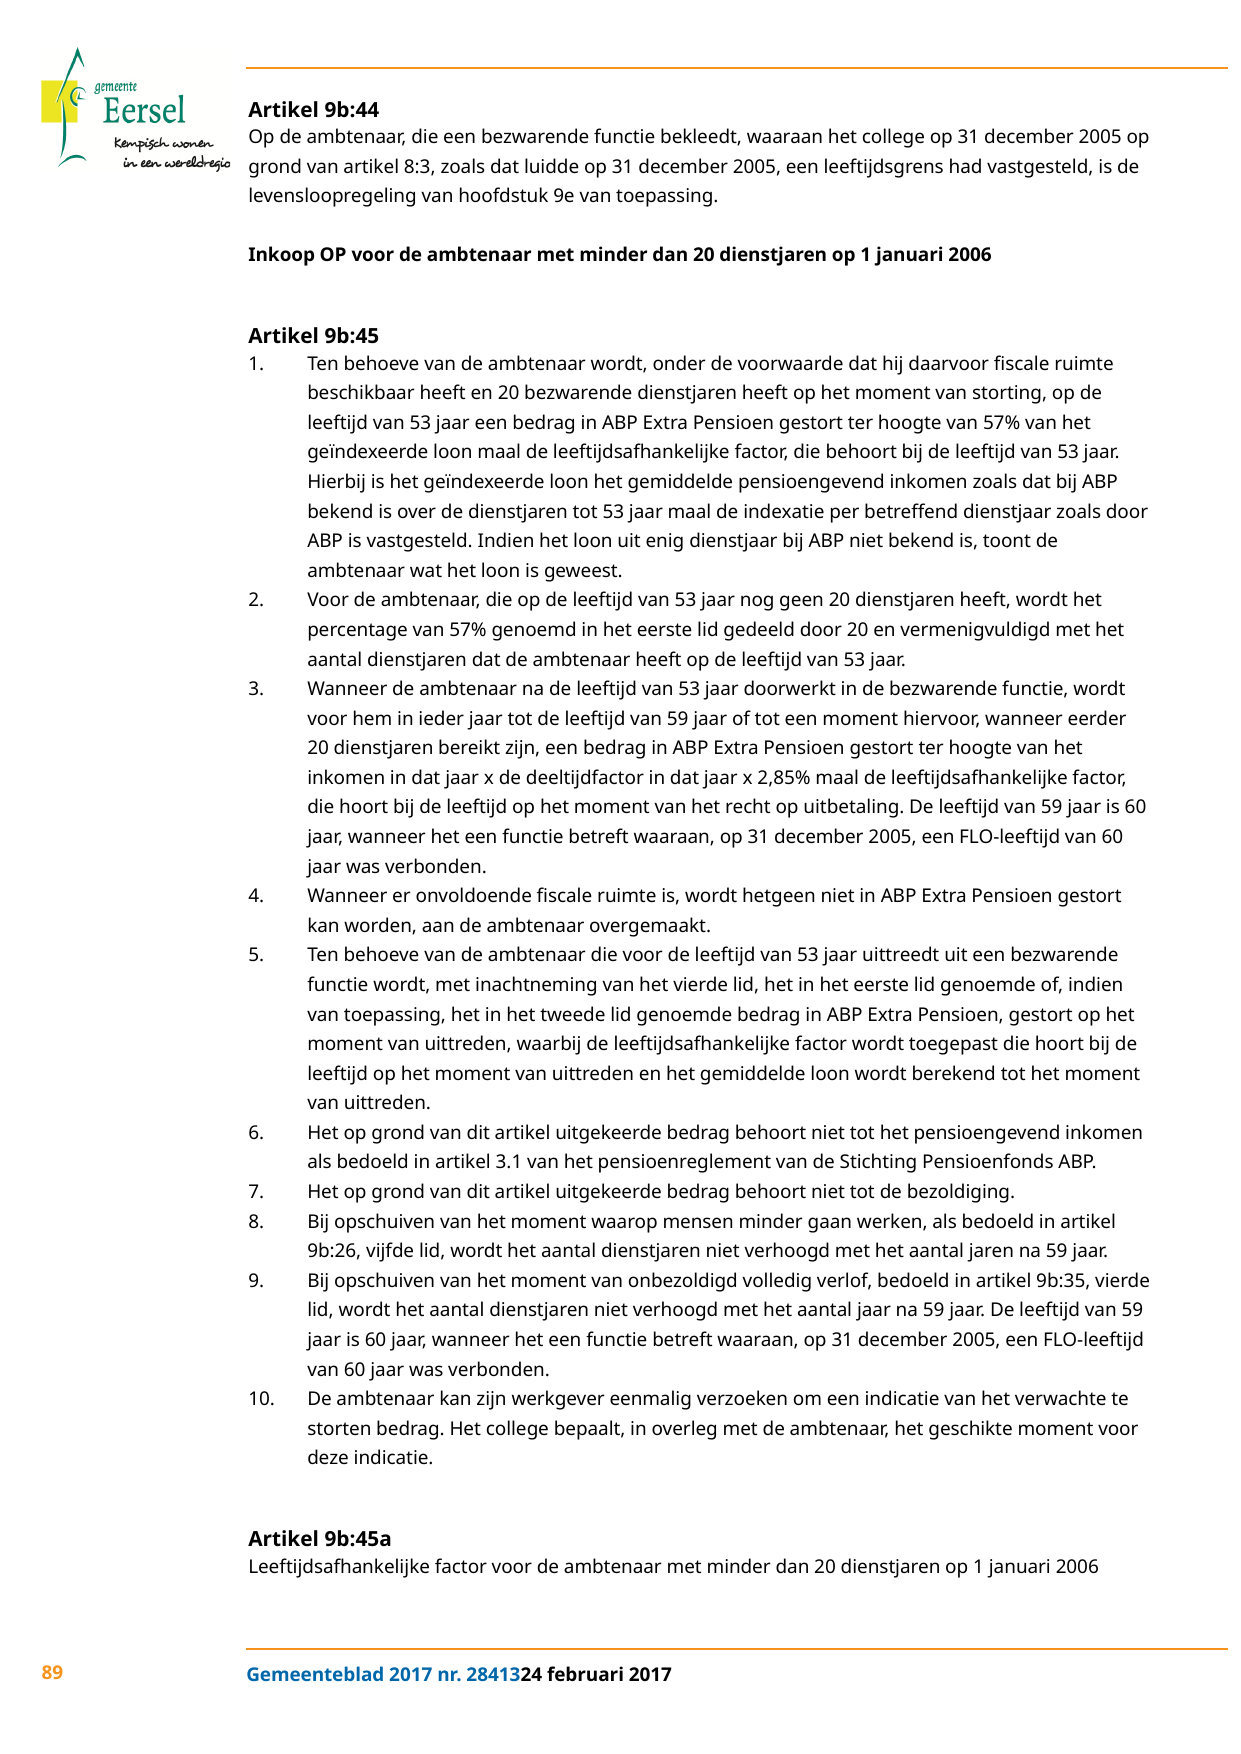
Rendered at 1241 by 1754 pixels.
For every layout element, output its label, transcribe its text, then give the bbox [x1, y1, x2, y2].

list Wanneer de ambtenaar na de leeftijd van 53 jaar doorwerkt in de bezwarende functie, wordt voor hem in ieder jaar tot de leeftijd van 59 jaar of tot een moment hiervoor, wanneer eerder 20 dienstjaren bereikt zijn, een bedrag in ABP Extra Pensioen gestort ter hoogte van het inkomen in dat jaar x de deeltijdfactor in dat jaar x 2,85% maal de leeftijdsafhankelijke factor, die hoort bij de leeftijd op het moment van het recht op uitbetaling. De leeftijd van 59 jaar is 60 jaar, wanneer het een functie betreft waaraan, op 31 december 2005, een FLO-leeftijd van 60 jaar was verbonden. [248, 675, 1152, 879]
list Ten behoeve van de ambtenaar wordt, onder de voorwaarde dat hij daarvoor fiscale ruimte beschikbaar heeft en 20 bezwarende dienstjaren heeft op het moment van storting, op de leeftijd van 53 jaar een bedrag in ABP Extra Pensioen gestort ter hoogte van 57% van het geïndexeerde loon maal de leeftijdsafhankelijke factor, die behoort bij de leeftijd van 53 jaar. Hierbij is het geïndexeerde loon het gemiddelde pensioengevend inkomen zoals dat bij ABP bekend is over de dienstjaren tot 53 jaar maal de indexatie per betreffend dienstjaar zoals door ABP is vastgesteld. Indien het loon uit enig dienstjaar bij ABP niet bekend is, toont de ambtenaar wat het loon is geweest. [248, 350, 1152, 583]
text Artikel 9b:45 [248, 322, 1152, 350]
picture [41, 47, 231, 172]
list Het op grond van dit artikel uitgekeerde bedrag behoort niet tot het pensioengevend inkomen als bedoeld in artikel 3.1 van het pensioenreglement van de Stichting Pensioenfonds ABP. [248, 1119, 1152, 1174]
text Op de ambtenaar, die een bezwarende functie bekleedt, waaraan het college op 31 december 2005 op grond van artikel 8:3, zoals dat luidde op 31 december 2005, een leeftijdsgrens had vastgesteld, is de levensloopregeling van hoofdstuk 9e van toepassing. [248, 123, 1152, 208]
list Bij opschuiven van het moment van onbezoldigd volledig verlof, bedoeld in artikel 9b:35, vierde lid, wordt het aantal dienstjaren niet verhoogd met het aantal jaar na 59 jaar. De leeftijd van 59 jaar is 60 jaar, wanneer het een functie betreft waaraan, op 31 december 2005, een FLO-leeftijd van 60 jaar was verbonden. [248, 1267, 1152, 1382]
list Bij opschuiven van het moment waarop mensen minder gaan werken, als bedoeld in artikel 9b:26, vijfde lid, wordt het aantal dienstjaren niet verhoogd met het aantal jaren na 59 jaar. [248, 1208, 1152, 1263]
text Artikel 9b:44 [248, 95, 1152, 123]
text Leeftijdsafhankelijke factor voor de ambtenaar met minder dan 20 dienstjaren op 1 januari 2006 [248, 1553, 1152, 1579]
list Het op grond van dit artikel uitgekeerde bedrag behoort niet tot de bezoldiging. [248, 1178, 1152, 1204]
text Inkoop OP voor de ambtenaar met minder dan 20 dienstjaren op 1 januari 2006 [248, 242, 1152, 267]
list Voor de ambtenaar, die op de leeftijd van 53 jaar nog geen 20 dienstjaren heeft, wordt het percentage van 57% genoemd in het eerste lid gedeeld door 20 en vermenigvuldigd met het aantal dienstjaren dat de ambtenaar heeft op de leeftijd van 53 jaar. [248, 587, 1152, 672]
list Wanneer er onvoldoende fiscale ruimte is, wordt hetgeen niet in ABP Extra Pensioen gestort kan worden, aan de ambtenaar overgemaakt. [248, 882, 1152, 938]
list Ten behoeve van de ambtenaar die voor de leeftijd van 53 jaar uittreedt uit een bezwarende functie wordt, met inachtneming van het vierde lid, het in het eerste lid genoemde of, indien van toepassing, het in het tweede lid genoemde bedrag in ABP Extra Pensioen, gestort op het moment van uittreden, waarbij de leeftijdsafhankelijke factor wordt toegepast die hoort bij de leeftijd op het moment van uittreden en het gemiddelde loon wordt berekend tot het moment van uittreden. [248, 942, 1152, 1115]
list De ambtenaar kan zijn werkgever eenmalig verzoeken om een indicatie van het verwachte te storten bedrag. Het college bepaalt, in overleg met de ambtenaar, het geschikte moment voor deze indicatie. [248, 1385, 1152, 1470]
text Artikel 9b:45a [248, 1524, 1152, 1553]
